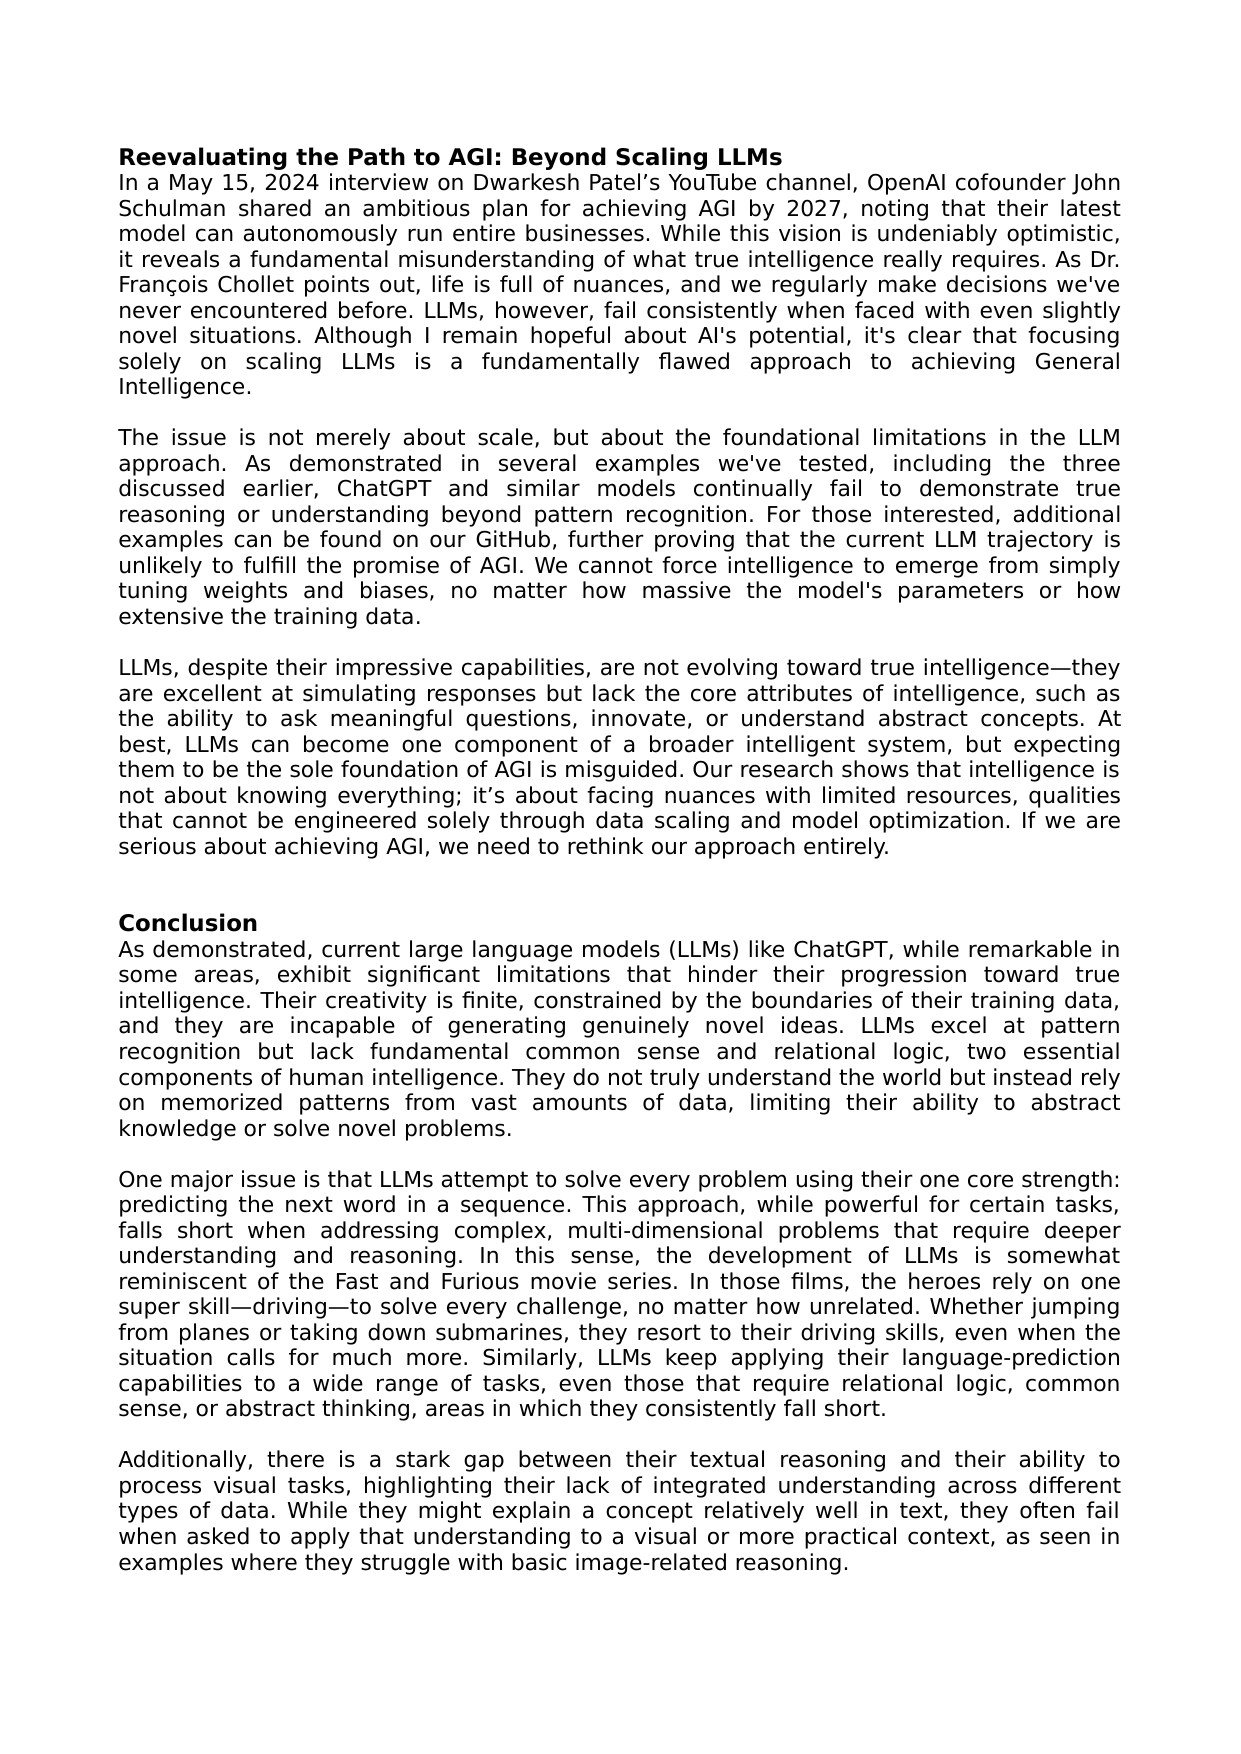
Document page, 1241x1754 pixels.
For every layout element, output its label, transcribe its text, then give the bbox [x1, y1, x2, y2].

text Additionally, there is a stark gap between their textual reasoning and their ability to process visual tasks, highlighting their lack of integrated understanding across different types of data. While they might explain a concept relatively well in text, they often fail when asked to apply that understanding to a visual or more practical context, as seen in examples where they struggle with basic image-related reasoning. [118, 1447, 1122, 1575]
text In a May 15, 2024 interview on Dwarkesh Patel’s YouTube channel, OpenAI cofounder John Schulman shared an ambitious plan for achieving AGI by 2027, noting that their latest model can autonomously run entire businesses. While this vision is undeniably optimistic, it reveals a fundamental misunderstanding of what true intelligence really requires. As Dr. François Chollet points out, life is full of nuances, and we regularly make decisions we've never encountered before. LLMs, however, fail consistently when faced with even slightly novel situations. Although I remain hopeful about AI's potential, it's clear that focusing solely on scaling LLMs is a fundamentally flawed approach to achieving General Intelligence. [118, 170, 1122, 400]
text Reevaluating the Path to AGI: Beyond Scaling LLMs [118, 144, 1122, 170]
text As demonstrated, current large language models (LLMs) like ChatGPT, while remarkable in some areas, exhibit significant limitations that hinder their progression toward true intelligence. Their creativity is finite, constrained by the boundaries of their training data, and they are incapable of generating genuinely novel ideas. LLMs excel at pattern recognition but lack fundamental common sense and relational logic, two essential components of human intelligence. They do not truly understand the world but instead rely on memorized patterns from vast amounts of data, limiting their ability to abstract knowledge or solve novel problems. [118, 937, 1122, 1141]
text LLMs, despite their impressive capabilities, are not evolving toward true intelligence—they are excellent at simulating responses but lack the core attributes of intelligence, such as the ability to ask meaningful questions, innovate, or understand abstract concepts. At best, LLMs can become one component of a broader intelligent system, but expecting them to be the sole foundation of AGI is misguided. Our research shows that intelligence is not about knowing everything; it’s about facing nuances with limited resources, qualities that cannot be engineered solely through data scaling and model optimization. If we are serious about achieving AGI, we need to rethink our approach entirely. [118, 655, 1122, 859]
text Conclusion [118, 910, 1122, 937]
text One major issue is that LLMs attempt to solve every problem using their one core strength: predicting the next word in a sequence. This approach, while powerful for certain tasks, falls short when addressing complex, multi-dimensional problems that require deeper understanding and reasoning. In this sense, the development of LLMs is somewhat reminiscent of the Fast and Furious movie series. In those films, the heroes rely on one super skill—driving—to solve every challenge, no matter how unrelated. Whether jumping from planes or taking down submarines, they resort to their driving skills, even when the situation calls for much more. Similarly, LLMs keep applying their language-prediction capabilities to a wide range of tasks, even those that require relational logic, common sense, or abstract thinking, areas in which they consistently fall short. [118, 1167, 1122, 1422]
text The issue is not merely about scale, but about the foundational limitations in the LLM approach. As demonstrated in several examples we've tested, including the three discussed earlier, ChatGPT and similar models continually fail to demonstrate true reasoning or understanding beyond pattern recognition. For those interested, additional examples can be found on our GitHub, further proving that the current LLM trajectory is unlikely to fulfill the promise of AGI. We cannot force intelligence to emerge from simply tuning weights and biases, no matter how massive the model's parameters or how extensive the training data. [118, 426, 1122, 630]
